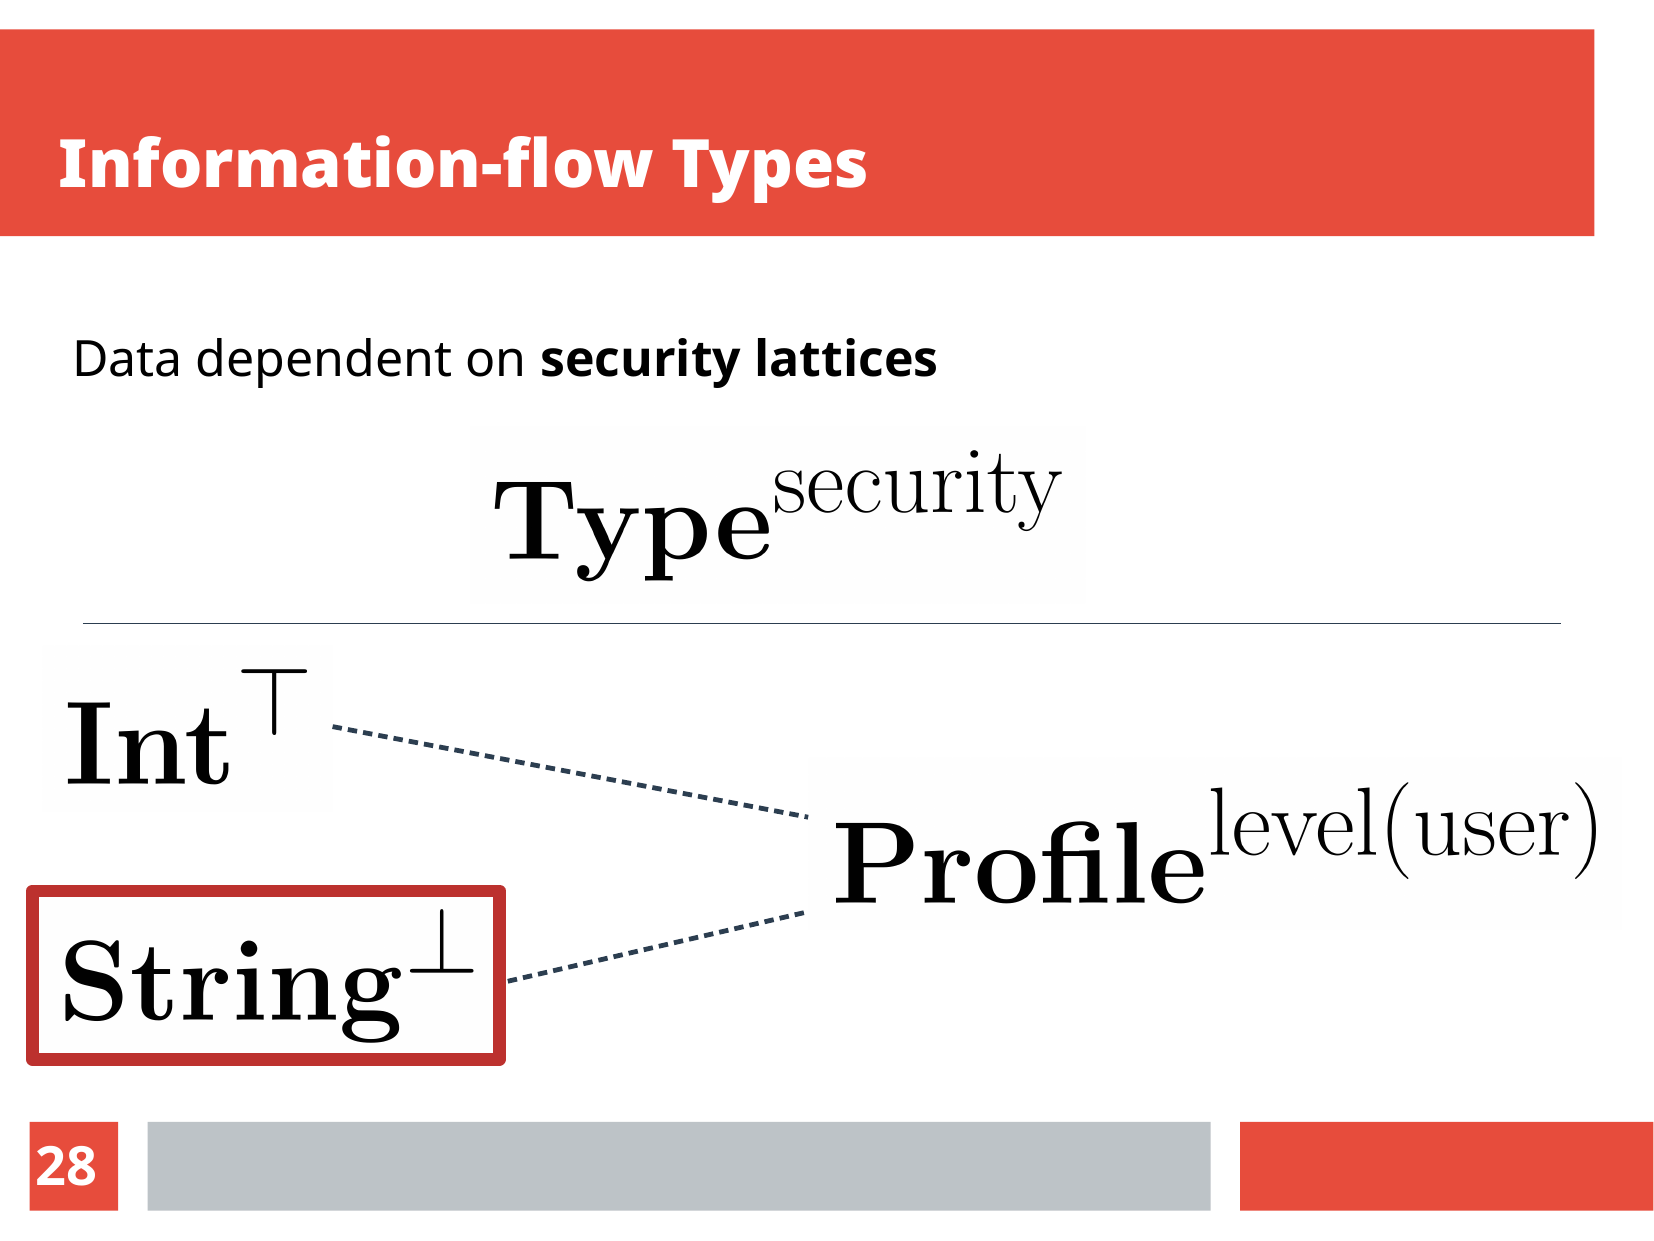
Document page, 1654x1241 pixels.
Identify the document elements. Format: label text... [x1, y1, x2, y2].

picture [470, 426, 1086, 604]
text_box Data dependent on security lattices [57, 315, 1043, 389]
text_box 28 [20, 1119, 254, 1210]
picture [808, 757, 1622, 930]
picture [42, 645, 333, 812]
picture [40, 897, 493, 1053]
picture [40, 1066, 500, 1070]
title Information-flow Types [59, 58, 1595, 207]
